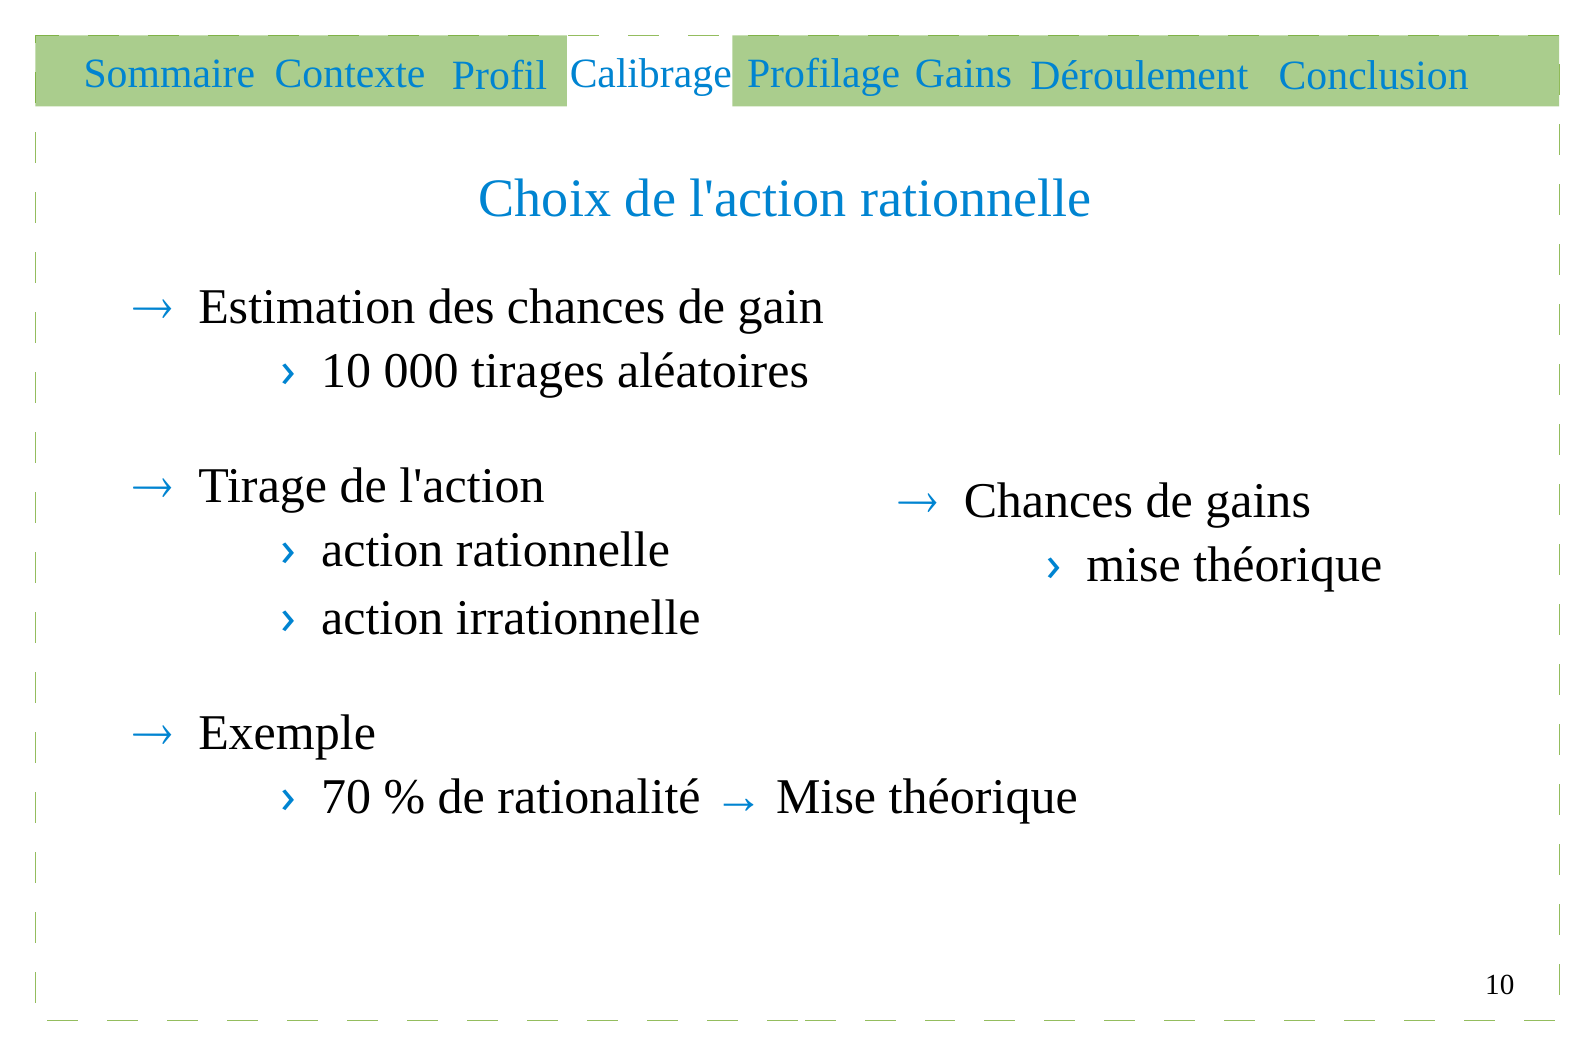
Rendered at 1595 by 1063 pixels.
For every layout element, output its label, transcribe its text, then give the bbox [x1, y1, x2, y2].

text_box Déroulement [1015, 45, 1264, 107]
text_box [732, 35, 1560, 107]
text_box ® Estimation des chances de gain › 10 000 tirages aléatoires ® Tirage de l'action › action rationnelle › action irrationnelle ® Exemple › 70 % de rationalité → Mise théorique [118, 271, 1418, 922]
text_box ® Chances de gains › mise théorique [883, 465, 1595, 667]
text_box Profil [437, 45, 567, 107]
text_box [35, 35, 567, 107]
text_box Sommaire [68, 42, 284, 105]
text_box Profilage [768, 42, 934, 105]
text_box Conclusion [1264, 45, 1501, 107]
text_box Choix de l'action rationnelle [23, 161, 1548, 237]
text_box Calibrage [555, 42, 768, 105]
text_box Contexte [284, 42, 449, 105]
text_box Gains [934, 42, 1040, 105]
